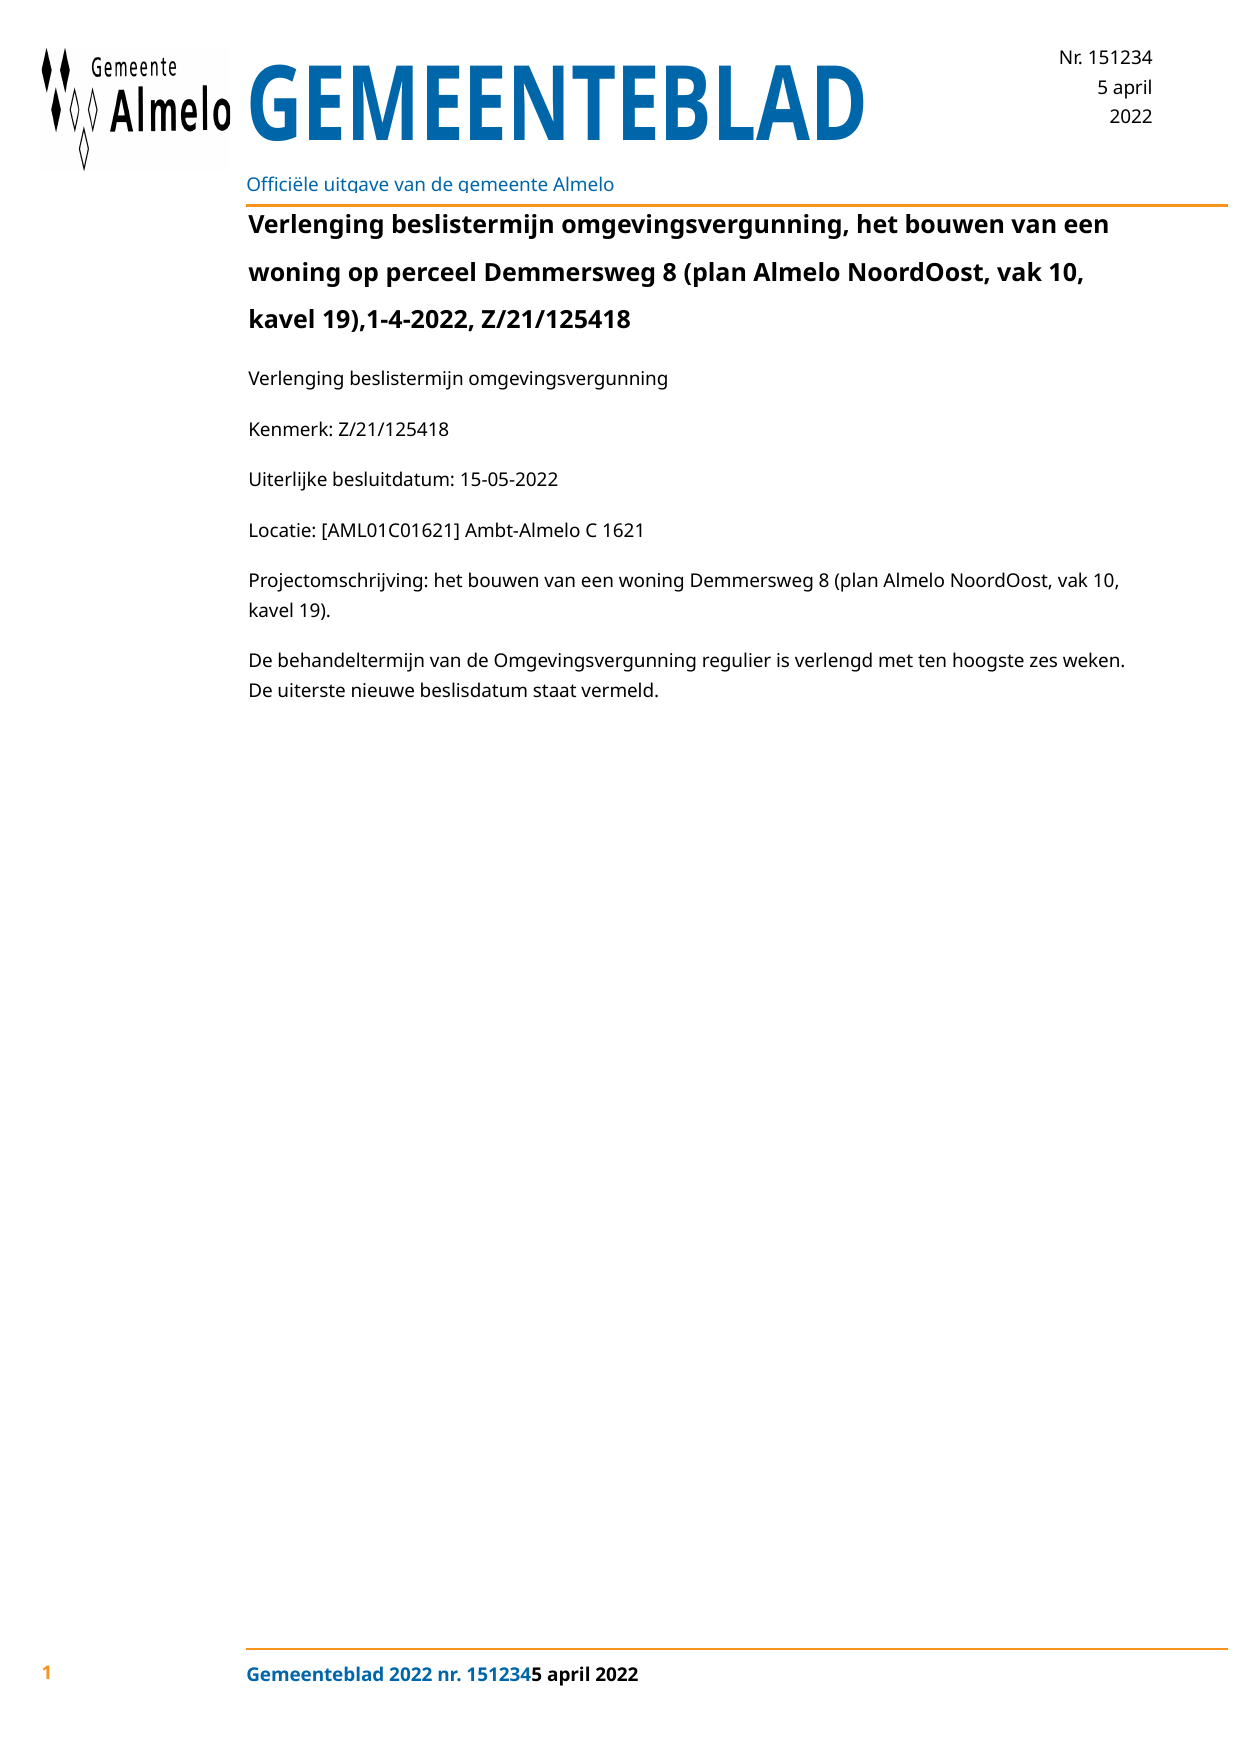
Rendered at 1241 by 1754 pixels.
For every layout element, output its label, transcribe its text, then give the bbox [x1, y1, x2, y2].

text Verlenging beslistermijn omgevingsvergunning [248, 366, 1152, 391]
text Projectomschrijving: het bouwen van een woning Demmersweg 8 (plan Almelo NoordOost, vak 10, kavel 19). [248, 567, 1152, 622]
text Locatie: [AML01C01621] Ambt-Almelo C 1621 [248, 517, 1152, 542]
text Uiterlijke besluitdatum: 15-05-2022 [248, 466, 1152, 492]
picture [41, 47, 231, 172]
text Verlenging beslistermijn omgevingsvergunning, het bouwen van een woning op perceel Demmersweg 8 (plan Almelo NoordOost, vak 10, kavel 19),1-4-2022, Z/21/125418 [248, 207, 1152, 336]
text Kenmerk: Z/21/125418 [248, 416, 1152, 442]
text De behandeltermijn van de Omgevingsvergunning regulier is verlengd met ten hoogste zes weken. De uiterste nieuwe beslisdatum staat vermeld. [248, 647, 1152, 702]
